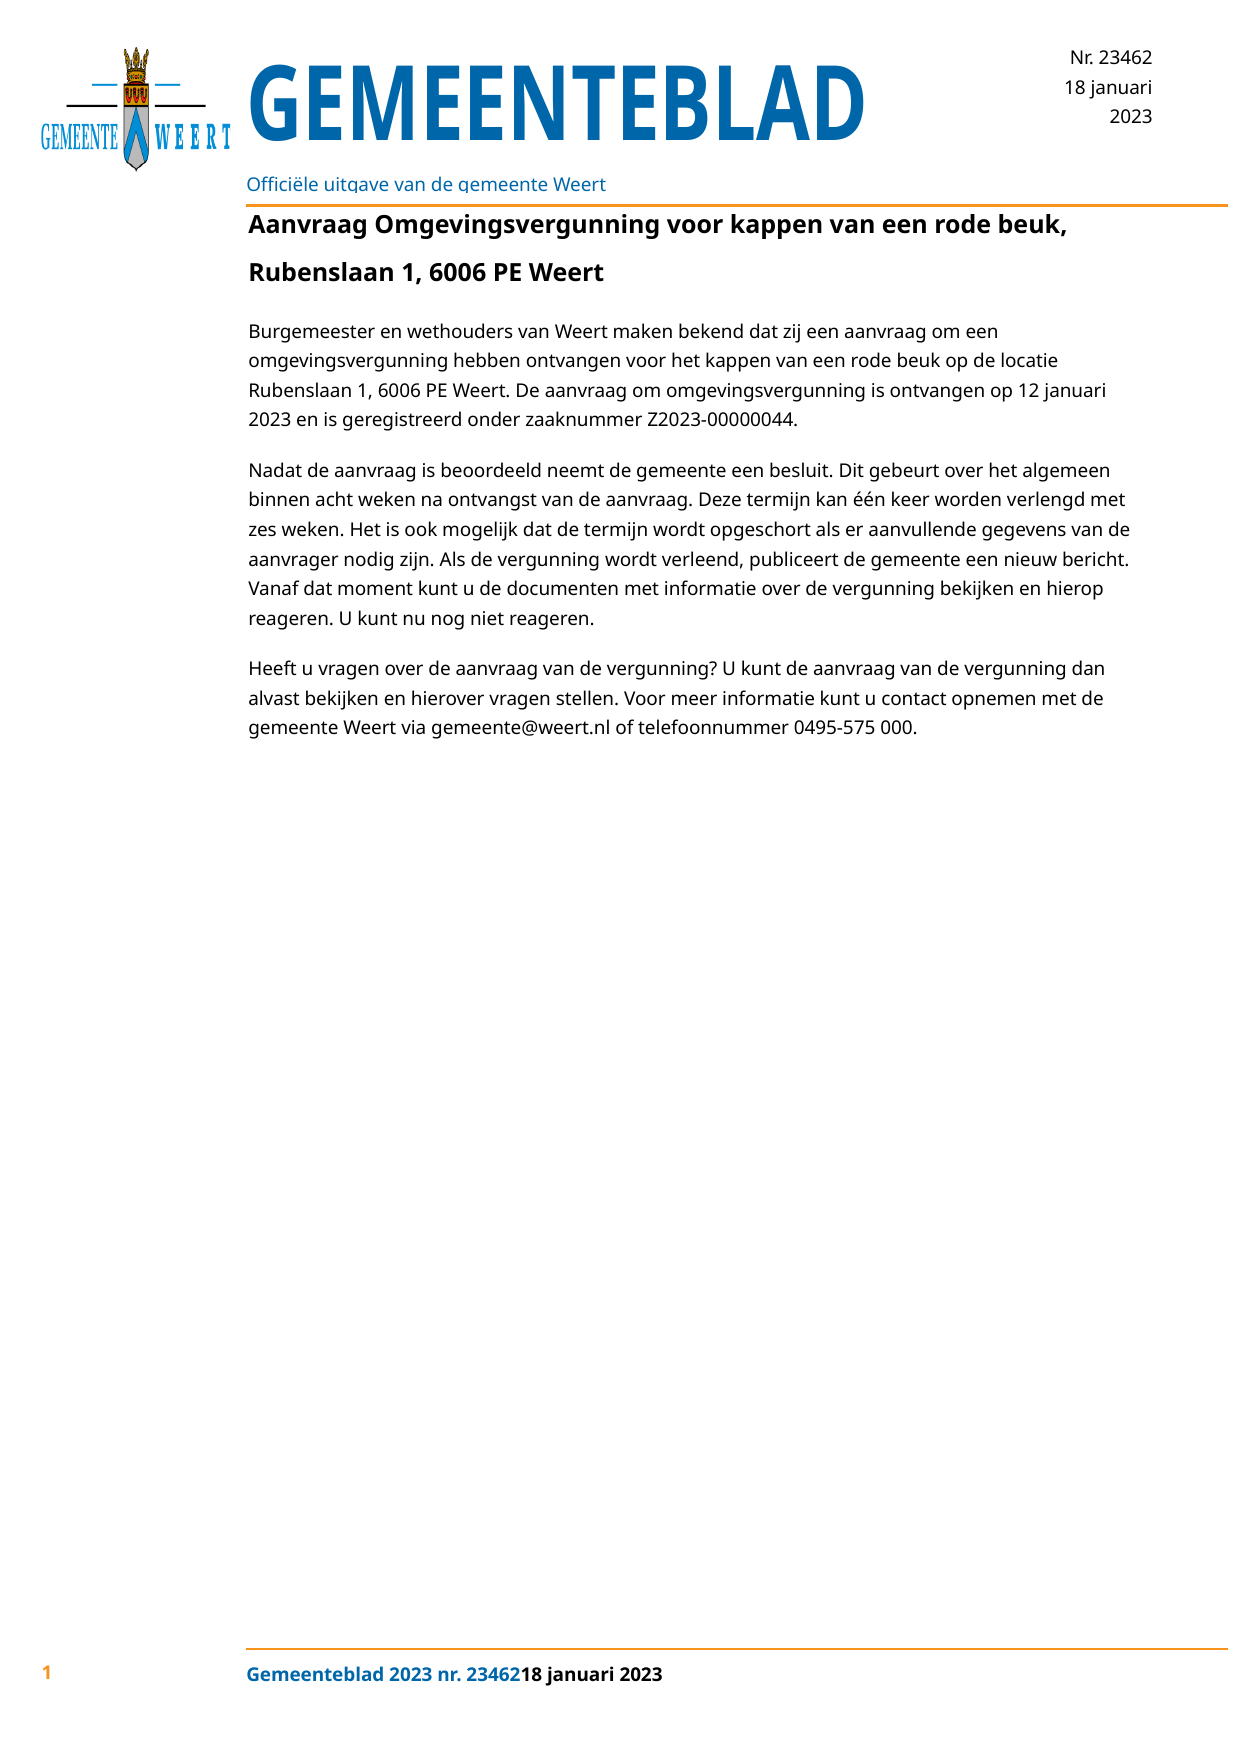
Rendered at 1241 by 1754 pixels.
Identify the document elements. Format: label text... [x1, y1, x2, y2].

text Nadat de aanvraag is beoordeeld neemt de gemeente een besluit. Dit gebeurt over het algemeen binnen acht weken na ontvangst van de aanvraag. Deze termijn kan één keer worden verlengd met zes weken. Het is ook mogelijk dat de termijn wordt opgeschort als er aanvullende gegevens van de aanvrager nodig zijn. Als de vergunning wordt verleend, publiceert de gemeente een nieuw bericht. Vanaf dat moment kunt u de documenten met informatie over de vergunning bekijken en hierop reageren. U kunt nu nog niet reageren. [248, 457, 1152, 631]
text Aanvraag Omgevingsvergunning voor kappen van een rode beuk, Rubenslaan 1, 6006 PE Weert [248, 207, 1152, 288]
text Burgemeester en wethouders van Weert maken bekend dat zij een aanvraag om een omgevingsvergunning hebben ontvangen voor het kappen van een rode beuk op de locatie Rubenslaan 1, 6006 PE Weert. De aanvraag om omgevingsvergunning is ontvangen op 12 januari 2023 en is geregistreerd onder zaaknummer Z2023-00000044. [248, 318, 1152, 432]
picture [41, 47, 231, 172]
text Heeft u vragen over de aanvraag van de vergunning? U kunt de aanvraag van de vergunning dan alvast bekijken en hierover vragen stellen. Voor meer informatie kunt u contact opnemen met de gemeente Weert via gemeente@weert.nl of telefoonnummer 0495-575 000. [248, 655, 1152, 740]
